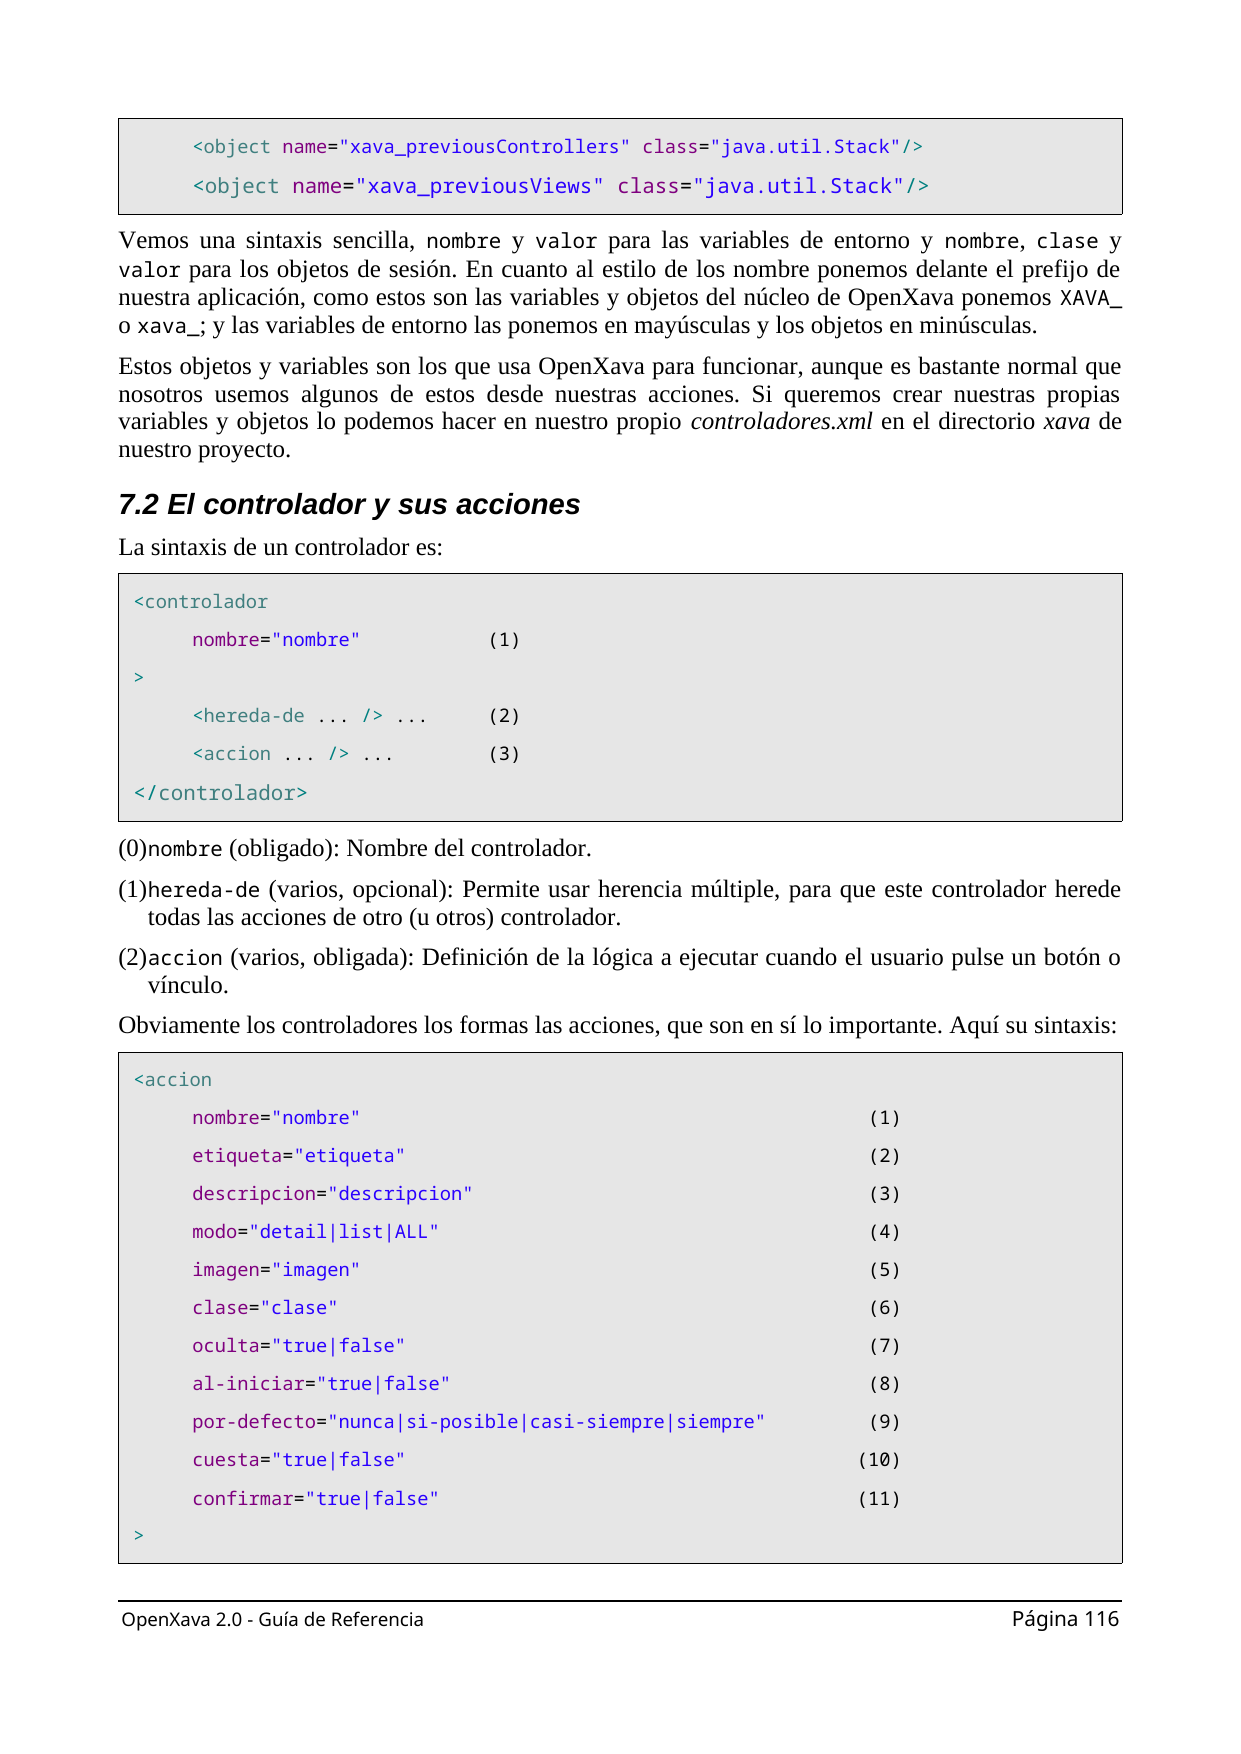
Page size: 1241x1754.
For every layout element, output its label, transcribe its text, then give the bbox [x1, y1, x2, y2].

text > [119, 1508, 1122, 1563]
text Estos objetos y variables son los que usa OpenXava para funcionar, aunque es bastante normal que nosotros usemos algunos de estos desde nuestras acciones. Si queremos crear nuestras propias variables y objetos lo podemos hacer en nuestro propio controladores.xml en el directorio xava de nuestro proyecto. [118, 352, 1122, 463]
text <object name="xava_previousControllers" class="java.util.Stack"/> [119, 119, 1122, 156]
text etiqueta="etiqueta" (2) [119, 1128, 1122, 1166]
text modo="detail|list|ALL" (4) [119, 1204, 1122, 1242]
text cuesta="true|false" (10) [119, 1432, 1122, 1470]
text por-defecto="nunca|si-posible|casi-siempre|siempre" (9) [119, 1394, 1122, 1432]
text </controlador> [119, 763, 1122, 821]
text <accion [119, 1053, 1122, 1090]
text > [119, 649, 1122, 687]
text Obviamente los controladores los formas las acciones, que son en sí lo importante. Aquí su sintaxis: [118, 1012, 1122, 1039]
text <hereda-de ... /> ... (2) [119, 687, 1122, 725]
text clase="clase" (6) [119, 1280, 1122, 1318]
text al-iniciar="true|false" (8) [119, 1356, 1122, 1394]
list hereda-de (varios, opcional): Permite usar herencia múltiple, para que este controlador herede todas las acciones de otro (u otros) controlador. [118, 875, 1122, 931]
text descripcion="descripcion" (3) [119, 1166, 1122, 1204]
text La sintaxis de un controlador es: [118, 533, 1122, 561]
list nombre (obligado): Nombre del controlador. [118, 834, 1122, 862]
text nombre="nombre" (1) [119, 1090, 1122, 1128]
text <accion ... /> ... (3) [119, 725, 1122, 763]
text nombre="nombre" (1) [119, 611, 1122, 649]
text Vemos una sintaxis sencilla, nombre y valor para las variables de entorno y nombre, clase y valor para los objetos de sesión. En cuanto al estilo de los nombre ponemos delante el prefijo de nuestra aplicación, como estos son las variables y objetos del núcleo de OpenXava ponemos XAVA_ o xava_; y las variables de entorno las ponemos en mayúsculas y los objetos en minúsculas. [118, 227, 1122, 339]
text <controlador [119, 574, 1122, 611]
text oculta="true|false" (7) [119, 1318, 1122, 1356]
text imagen="imagen" (5) [119, 1242, 1122, 1280]
text <object name="xava_previousViews" class="java.util.Stack"/> [119, 156, 1122, 214]
list accion (varios, obligada): Definición de la lógica a ejecutar cuando el usuario pulse un botón o vínculo. [118, 943, 1122, 999]
text confirmar="true|false" (11) [119, 1470, 1122, 1508]
subtitle El controlador y sus acciones [118, 488, 1122, 521]
